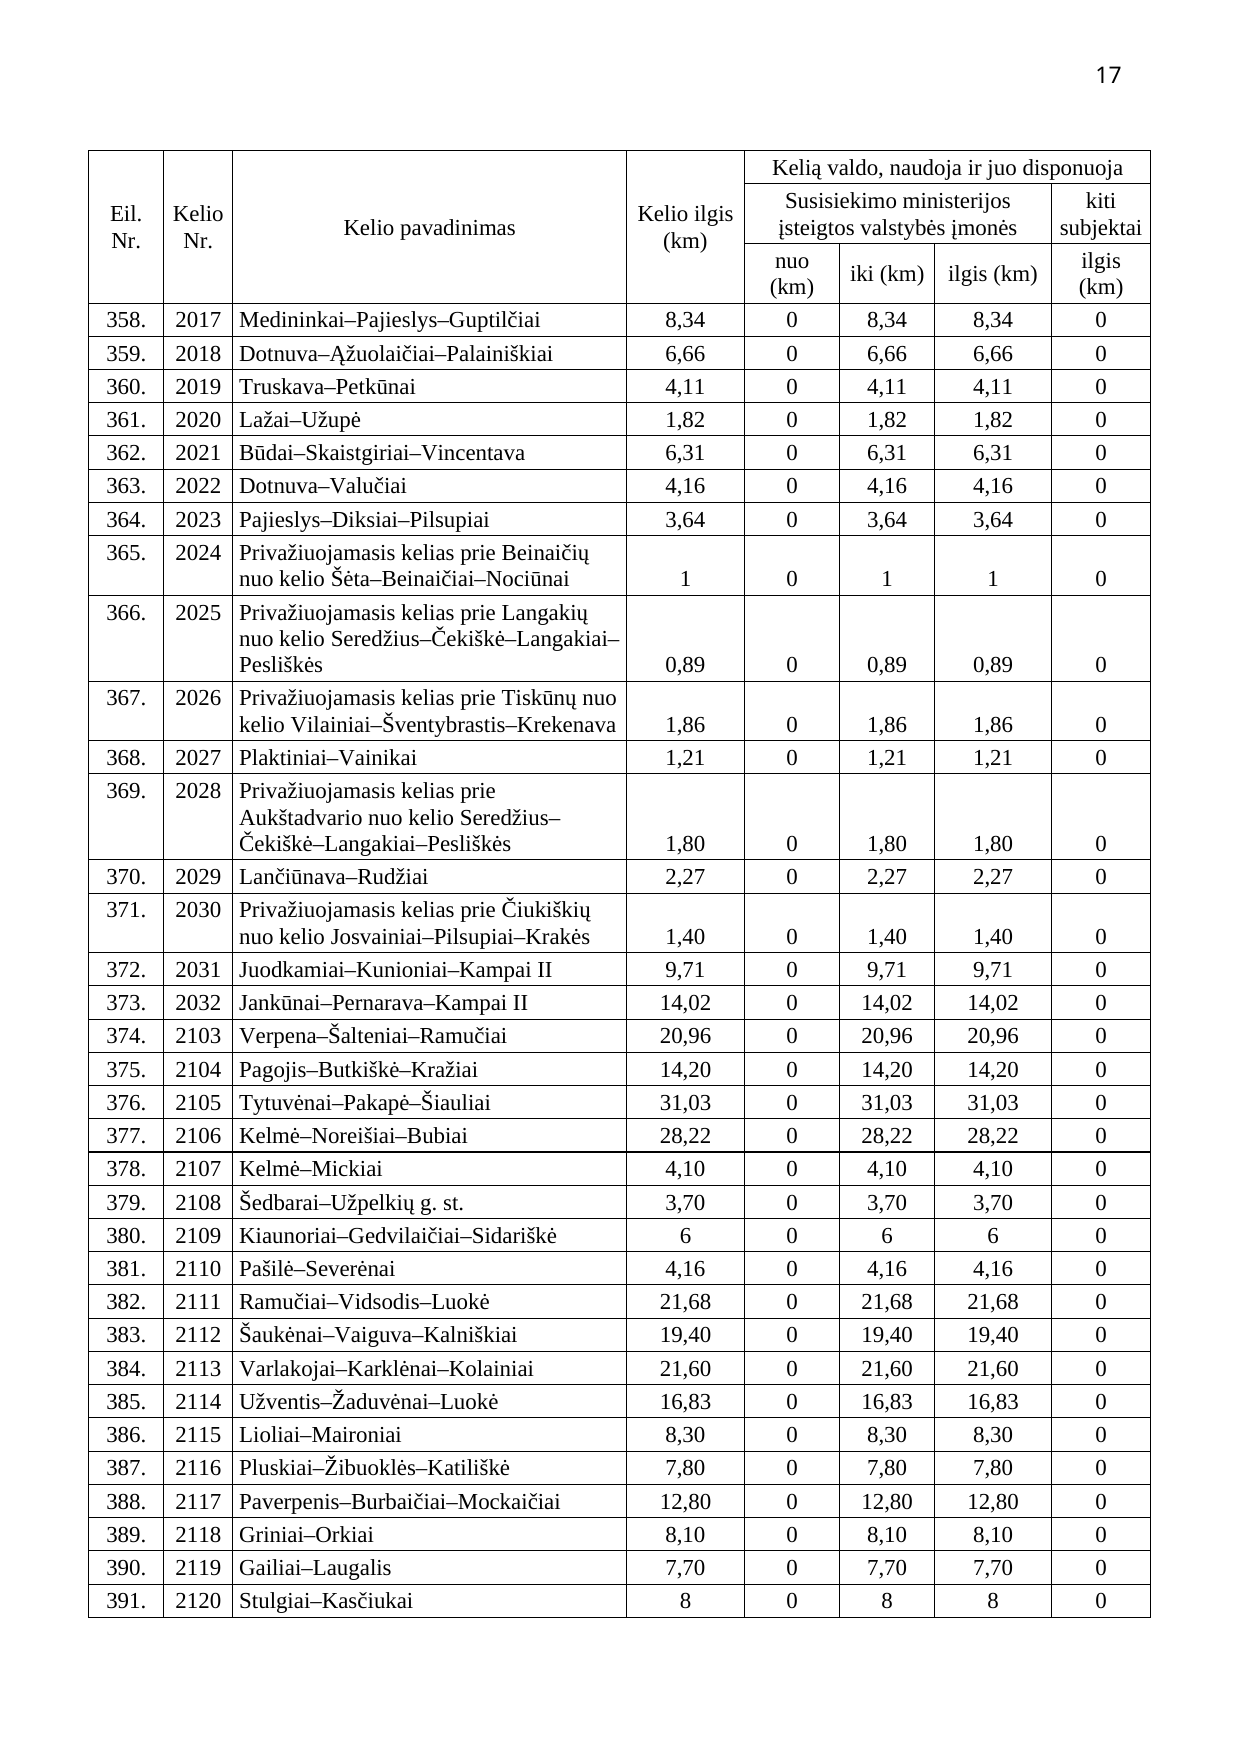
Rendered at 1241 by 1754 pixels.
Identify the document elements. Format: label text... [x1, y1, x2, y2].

table_cell 373. [89, 986, 163, 1018]
table_cell Pašilė–Severėnai [233, 1252, 626, 1284]
table_cell 16,83 [627, 1385, 744, 1417]
table_cell 368. [89, 741, 163, 773]
table_cell 364. [89, 503, 163, 535]
table_cell 1,40 [840, 894, 934, 952]
table_cell 9,71 [840, 953, 934, 985]
table_cell 20,96 [935, 1020, 1051, 1052]
table_cell Dotnuva–Ąžuolaičiai–Palainiškiai [233, 337, 626, 369]
table_cell 389. [89, 1518, 163, 1550]
table_cell Lažai–Užupė [233, 403, 626, 435]
table_cell 4,10 [935, 1153, 1051, 1185]
table_cell 0 [1052, 1153, 1150, 1185]
table_cell 0 [1052, 596, 1150, 681]
table_cell 31,03 [627, 1086, 744, 1118]
table_cell 6 [935, 1219, 1051, 1251]
table_cell 3,64 [935, 503, 1051, 535]
table_cell 28,22 [840, 1119, 934, 1151]
table_cell 14,20 [935, 1053, 1051, 1085]
table_cell 2111 [164, 1285, 232, 1318]
table_cell 31,03 [840, 1086, 934, 1118]
table_cell 391. [89, 1585, 163, 1617]
table_cell 2029 [164, 860, 232, 892]
table_cell 2105 [164, 1086, 232, 1118]
table_cell 0 [745, 1153, 839, 1185]
table_cell 6,31 [935, 436, 1051, 468]
table_cell 21,60 [935, 1352, 1051, 1384]
table_cell 0 [745, 470, 839, 502]
table_cell 12,80 [840, 1485, 934, 1517]
table_cell 7,80 [627, 1452, 744, 1484]
table_cell 386. [89, 1418, 163, 1451]
table_cell 21,68 [627, 1285, 744, 1318]
table_cell 2028 [164, 774, 232, 859]
table_cell 2,27 [627, 860, 744, 892]
table_cell 1,86 [627, 682, 744, 740]
table_cell 2027 [164, 741, 232, 773]
table_cell 1 [627, 536, 744, 594]
table_cell 3,70 [627, 1186, 744, 1218]
table_cell 0 [745, 1319, 839, 1351]
table_cell 359. [89, 337, 163, 369]
table_cell 0 [1052, 304, 1150, 336]
table_cell 0 [745, 596, 839, 681]
table_cell 365. [89, 536, 163, 594]
table_cell 0 [745, 1119, 839, 1151]
table_cell 0 [745, 304, 839, 336]
table_cell 4,11 [627, 370, 744, 402]
table_cell 376. [89, 1086, 163, 1118]
table_cell nuo (km) [745, 244, 839, 302]
table_cell 2021 [164, 436, 232, 468]
table_cell 8,30 [627, 1418, 744, 1451]
table_cell Šaukėnai–Vaiguva–Kalniškiai [233, 1319, 626, 1351]
table_cell 0 [1052, 774, 1150, 859]
table_cell 12,80 [627, 1485, 744, 1517]
table_cell 2022 [164, 470, 232, 502]
table_cell 2117 [164, 1485, 232, 1517]
table_cell 379. [89, 1186, 163, 1218]
table_header Eil. Nr. [89, 151, 163, 302]
table_cell 0 [745, 682, 839, 740]
table_cell 7,70 [935, 1551, 1051, 1583]
table_cell ilgis (km) [1052, 244, 1150, 302]
table_cell Plaktiniai–Vainikai [233, 741, 626, 773]
table_cell 1 [935, 536, 1051, 594]
table_cell 0 [1052, 503, 1150, 535]
table_cell 0 [745, 1485, 839, 1517]
table_cell 2114 [164, 1385, 232, 1417]
table_cell Juodkamiai–Kunioniai–Kampai II [233, 953, 626, 985]
table_cell 7,80 [935, 1452, 1051, 1484]
table_cell 0 [745, 860, 839, 892]
table_cell 2115 [164, 1418, 232, 1451]
table_cell Verpena–Šalteniai–Ramučiai [233, 1020, 626, 1052]
table_cell 0 [745, 337, 839, 369]
table_cell 366. [89, 596, 163, 681]
table_cell 4,16 [935, 470, 1051, 502]
table_cell 2103 [164, 1020, 232, 1052]
table_cell 4,10 [840, 1153, 934, 1185]
table_cell 3,70 [840, 1186, 934, 1218]
table_cell Susisiekimo ministerijos įsteigtos valstybės įmonės [745, 184, 1051, 243]
table_cell 0 [745, 1252, 839, 1284]
table_cell 2017 [164, 304, 232, 336]
table_cell 8,10 [935, 1518, 1051, 1550]
table_cell 4,11 [840, 370, 934, 402]
table_cell 3,64 [840, 503, 934, 535]
table_cell 385. [89, 1385, 163, 1417]
table_cell 8 [840, 1585, 934, 1617]
table_cell Lioliai–Maironiai [233, 1418, 626, 1451]
table_cell 380. [89, 1219, 163, 1251]
table_cell 14,20 [840, 1053, 934, 1085]
table_cell 358. [89, 304, 163, 336]
table_cell 31,03 [935, 1086, 1051, 1118]
table_cell 0 [745, 1551, 839, 1583]
table_cell 367. [89, 682, 163, 740]
table_cell 0 [1052, 894, 1150, 952]
table_cell 2024 [164, 536, 232, 594]
table_cell 0 [745, 1585, 839, 1617]
table_cell 2116 [164, 1452, 232, 1484]
table_cell 0 [1052, 436, 1150, 468]
table_cell Varlakojai–Karklėnai–Kolainiai [233, 1352, 626, 1384]
table_cell 3,64 [627, 503, 744, 535]
table_cell 0 [745, 1452, 839, 1484]
table_cell 8,30 [840, 1418, 934, 1451]
table_cell 2118 [164, 1518, 232, 1550]
table_cell 14,02 [627, 986, 744, 1018]
table_cell Dotnuva–Valučiai [233, 470, 626, 502]
table_cell 6,66 [935, 337, 1051, 369]
table_cell 9,71 [935, 953, 1051, 985]
table_cell 2023 [164, 503, 232, 535]
table_cell 2104 [164, 1053, 232, 1085]
table_cell 6,31 [627, 436, 744, 468]
table_cell 0 [1052, 1053, 1150, 1085]
table_cell 1,82 [627, 403, 744, 435]
table_cell 2030 [164, 894, 232, 952]
table_cell Jankūnai–Pernarava–Kampai II [233, 986, 626, 1018]
table_cell 382. [89, 1285, 163, 1318]
table_cell 387. [89, 1452, 163, 1484]
table_cell 8 [935, 1585, 1051, 1617]
table_cell 4,16 [627, 470, 744, 502]
table_cell 0,89 [935, 596, 1051, 681]
table_cell 19,40 [935, 1319, 1051, 1351]
table_cell 2106 [164, 1119, 232, 1151]
table_cell ilgis (km) [935, 244, 1051, 302]
table_cell 21,68 [935, 1285, 1051, 1318]
table_cell Tytuvėnai–Pakapė–Šiauliai [233, 1086, 626, 1118]
table_cell 0 [745, 1418, 839, 1451]
table_cell 8,34 [935, 304, 1051, 336]
table_cell 7,80 [840, 1452, 934, 1484]
table_cell 1,86 [935, 682, 1051, 740]
table_cell 8,10 [627, 1518, 744, 1550]
table_cell Privažiuojamasis kelias prie Beinaičių nuo kelio Šėta–Beinaičiai–Nociūnai [233, 536, 626, 594]
table_cell 4,10 [627, 1153, 744, 1185]
table_cell 9,71 [627, 953, 744, 985]
table_cell 0 [745, 1385, 839, 1417]
table_cell iki (km) [840, 244, 934, 302]
table_cell 4,11 [935, 370, 1051, 402]
table_cell 0 [1052, 741, 1150, 773]
table_header Kelio pavadinimas [233, 151, 626, 302]
table_cell 2108 [164, 1186, 232, 1218]
table_cell 1,21 [935, 741, 1051, 773]
table_cell 383. [89, 1319, 163, 1351]
table_cell 0 [1052, 403, 1150, 435]
table_cell 388. [89, 1485, 163, 1517]
table_cell 21,60 [627, 1352, 744, 1384]
table_cell 8,34 [627, 304, 744, 336]
table_cell 0 [1052, 682, 1150, 740]
table_cell 0 [1052, 1252, 1150, 1284]
table_cell 6 [840, 1219, 934, 1251]
table_cell Pajieslys–Diksiai–Pilsupiai [233, 503, 626, 535]
table_cell Ramučiai–Vidsodis–Luokė [233, 1285, 626, 1318]
table_cell 0,89 [840, 596, 934, 681]
table_cell 14,02 [935, 986, 1051, 1018]
table_cell 21,60 [840, 1352, 934, 1384]
table_cell 4,16 [840, 1252, 934, 1284]
table_cell Būdai–Skaistgiriai–Vincentava [233, 436, 626, 468]
table_header Kelio ilgis (km) [627, 151, 744, 302]
table_cell 0 [745, 741, 839, 773]
table_cell 0 [1052, 986, 1150, 1018]
table_cell 0 [745, 403, 839, 435]
table_cell 2020 [164, 403, 232, 435]
table_cell 0 [745, 986, 839, 1018]
table_cell 1,80 [935, 774, 1051, 859]
table_cell 374. [89, 1020, 163, 1052]
table_cell 2107 [164, 1153, 232, 1185]
table_cell 381. [89, 1252, 163, 1284]
table_cell 14,02 [840, 986, 934, 1018]
table_cell 1,40 [627, 894, 744, 952]
table_cell Kelmė–Mickiai [233, 1153, 626, 1185]
table_header Kelią valdo, naudoja ir juo disponuoja [745, 151, 1150, 183]
table_cell 7,70 [627, 1551, 744, 1583]
table_cell 0 [745, 1020, 839, 1052]
table_cell 0 [1052, 953, 1150, 985]
table_cell Privažiuojamasis kelias prie Langakių nuo kelio Seredžius–Čekiškė–Langakiai–Pesliškės [233, 596, 626, 681]
table_cell Šedbarai–Užpelkių g. st. [233, 1186, 626, 1218]
table_cell 2018 [164, 337, 232, 369]
table_cell Stulgiai–Kasčiukai [233, 1585, 626, 1617]
table_cell 19,40 [627, 1319, 744, 1351]
table_cell 372. [89, 953, 163, 985]
table_cell 6,66 [840, 337, 934, 369]
table_cell 362. [89, 436, 163, 468]
table_cell Griniai–Orkiai [233, 1518, 626, 1550]
table_cell Kiaunoriai–Gedvilaičiai–Sidariškė [233, 1219, 626, 1251]
table_cell 390. [89, 1551, 163, 1583]
table_cell 6 [627, 1219, 744, 1251]
table_cell Privažiuojamasis kelias prie Aukštadvario nuo kelio Seredžius–Čekiškė–Langakiai–Pesliškės [233, 774, 626, 859]
table_cell Gailiai–Laugalis [233, 1551, 626, 1583]
table_cell Kelmė–Noreišiai–Bubiai [233, 1119, 626, 1151]
table_cell 0 [745, 536, 839, 594]
table_cell 1,80 [627, 774, 744, 859]
table_cell 6,31 [840, 436, 934, 468]
table_cell 1,21 [840, 741, 934, 773]
table_cell 375. [89, 1053, 163, 1085]
table_cell 28,22 [935, 1119, 1051, 1151]
table_cell Pagojis–Butkiškė–Kražiai [233, 1053, 626, 1085]
table_cell 0 [745, 1352, 839, 1384]
table_cell 16,83 [935, 1385, 1051, 1417]
table_cell 0 [1052, 1319, 1150, 1351]
table_cell 1 [840, 536, 934, 594]
table_cell 377. [89, 1119, 163, 1151]
table_cell 0 [1052, 1219, 1150, 1251]
table_cell 0 [1052, 1285, 1150, 1318]
table_cell 0 [1052, 1551, 1150, 1583]
table_cell 0 [1052, 1385, 1150, 1417]
table_cell 7,70 [840, 1551, 934, 1583]
table_cell 0 [745, 894, 839, 952]
table_cell 2,27 [935, 860, 1051, 892]
table_cell 1,21 [627, 741, 744, 773]
table_cell 2026 [164, 682, 232, 740]
table_cell 2113 [164, 1352, 232, 1384]
table_cell 369. [89, 774, 163, 859]
table_cell 21,68 [840, 1285, 934, 1318]
table_cell 16,83 [840, 1385, 934, 1417]
table_cell 2031 [164, 953, 232, 985]
table_cell 0 [745, 1219, 839, 1251]
table_cell 0 [1052, 1485, 1150, 1517]
table_cell 20,96 [840, 1020, 934, 1052]
table_cell 4,16 [935, 1252, 1051, 1284]
table_cell 6,66 [627, 337, 744, 369]
table_cell 2112 [164, 1319, 232, 1351]
table_cell 12,80 [935, 1485, 1051, 1517]
table_cell 2109 [164, 1219, 232, 1251]
table_cell 8,30 [935, 1418, 1051, 1451]
table_cell 0,89 [627, 596, 744, 681]
table_cell 0 [1052, 1020, 1150, 1052]
table_cell 370. [89, 860, 163, 892]
table_cell 14,20 [627, 1053, 744, 1085]
table_cell 2025 [164, 596, 232, 681]
table_cell 0 [745, 370, 839, 402]
table_cell 2120 [164, 1585, 232, 1617]
table_cell 0 [745, 436, 839, 468]
table_cell 4,16 [627, 1252, 744, 1284]
table_cell 0 [745, 503, 839, 535]
table_cell kiti subjektai [1052, 184, 1150, 243]
table_cell 0 [1052, 370, 1150, 402]
table_cell 0 [1052, 1452, 1150, 1484]
table_cell 1,86 [840, 682, 934, 740]
table_cell 3,70 [935, 1186, 1051, 1218]
table_cell Truskava–Petkūnai [233, 370, 626, 402]
table_cell 2110 [164, 1252, 232, 1284]
table_cell 363. [89, 470, 163, 502]
table_cell 0 [745, 1186, 839, 1218]
table_cell 0 [1052, 536, 1150, 594]
table_cell 0 [745, 1285, 839, 1318]
table_cell 371. [89, 894, 163, 952]
table_cell 0 [1052, 337, 1150, 369]
table_cell 1,82 [840, 403, 934, 435]
table_cell 8 [627, 1585, 744, 1617]
table_cell 0 [1052, 470, 1150, 502]
table_cell 0 [745, 774, 839, 859]
table_cell 0 [1052, 860, 1150, 892]
table_cell 0 [1052, 1418, 1150, 1451]
table_cell 4,16 [840, 470, 934, 502]
table_cell Privažiuojamasis kelias prie Tiskūnų nuo kelio Vilainiai–Šventybrastis–Krekenava [233, 682, 626, 740]
table_cell 0 [1052, 1352, 1150, 1384]
table_cell 0 [1052, 1585, 1150, 1617]
table_cell 0 [745, 1053, 839, 1085]
table_cell Užventis–Žaduvėnai–Luokė [233, 1385, 626, 1417]
table_cell Lančiūnava–Rudžiai [233, 860, 626, 892]
table_cell 0 [745, 1518, 839, 1550]
table_cell 378. [89, 1153, 163, 1185]
table_cell 0 [1052, 1186, 1150, 1218]
table_cell 360. [89, 370, 163, 402]
table_cell 28,22 [627, 1119, 744, 1151]
table_cell 1,82 [935, 403, 1051, 435]
table_cell 384. [89, 1352, 163, 1384]
table_cell 0 [745, 953, 839, 985]
table_cell 2032 [164, 986, 232, 1018]
table_cell 0 [1052, 1518, 1150, 1550]
table_cell Pluskiai–Žibuoklės–Katiliškė [233, 1452, 626, 1484]
table_cell 2119 [164, 1551, 232, 1583]
table_cell Privažiuojamasis kelias prie Čiukiškių nuo kelio Josvainiai–Pilsupiai–Krakės [233, 894, 626, 952]
table_cell 1,40 [935, 894, 1051, 952]
table_cell 2,27 [840, 860, 934, 892]
table_header Kelio Nr. [164, 151, 232, 302]
table_cell 361. [89, 403, 163, 435]
table_cell 19,40 [840, 1319, 934, 1351]
table_cell 2019 [164, 370, 232, 402]
table_cell 20,96 [627, 1020, 744, 1052]
table_cell 0 [1052, 1119, 1150, 1151]
table_cell 0 [745, 1086, 839, 1118]
table_cell 8,10 [840, 1518, 934, 1550]
table_cell Medininkai–Pajieslys–Guptilčiai [233, 304, 626, 336]
table_cell 0 [1052, 1086, 1150, 1118]
table_cell Paverpenis–Burbaičiai–Mockaičiai [233, 1485, 626, 1517]
table_cell 8,34 [840, 304, 934, 336]
table_cell 1,80 [840, 774, 934, 859]
